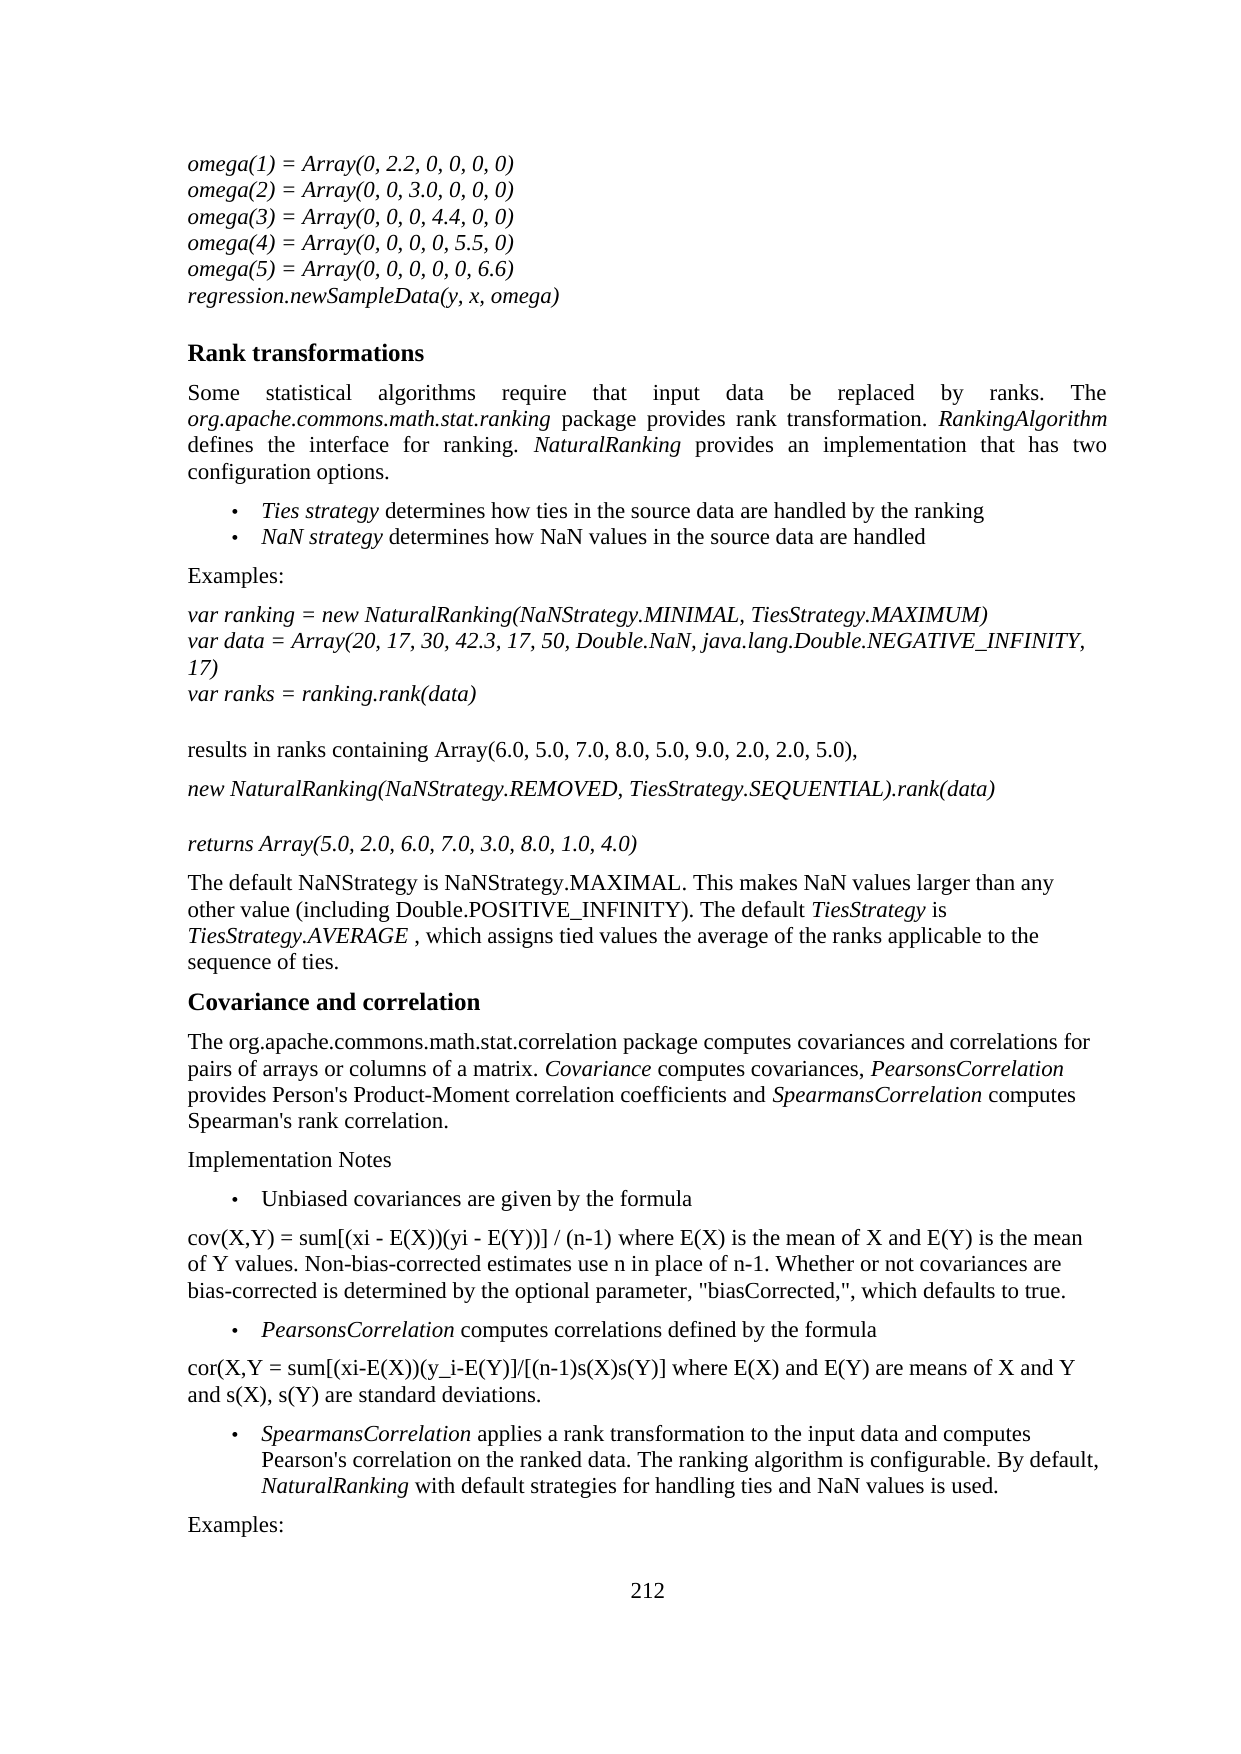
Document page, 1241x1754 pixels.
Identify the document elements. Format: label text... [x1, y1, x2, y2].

text results in ranks containing Array(6.0, 5.0, 7.0, 8.0, 5.0, 9.0, 2.0, 2.0, 5.0), [187, 736, 1108, 762]
text omega(1) = Array(0, 2.2, 0, 0, 0, 0) [187, 150, 1108, 176]
text Some statistical algorithms require that input data be replaced by ranks. The org.apache.commons.math.stat.ranking package provides rank transformation. RankingAlgorithm defines the interface for ranking. NaturalRanking provides an implementation that has two configuration options. [187, 379, 1108, 484]
text Examples: [187, 562, 1108, 588]
list Ties strategy determines how ties in the source data are handled by the ranking [232, 497, 1108, 523]
text The default NaNStrategy is NaNStrategy.MAXIMAL. This makes NaN values larger than any other value (including Double.POSITIVE_INFINITY). The default TiesStrategy is TiesStrategy.AVERAGE , which assigns tied values the average of the ranks applicable to the sequence of ties. [187, 869, 1108, 975]
text returns Array(5.0, 2.0, 6.0, 7.0, 3.0, 8.0, 1.0, 4.0) [187, 830, 1108, 857]
text omega(3) = Array(0, 0, 0, 4.4, 0, 0) [187, 203, 1108, 229]
text cov(X,Y) = sum[(xi - E(X))(yi - E(Y))] / (n-1) where E(X) is the mean of X and E(Y) is the mean of Y values. Non-bias-corrected estimates use n in place of n-1. Whether or not covariances are bias-corrected is determined by the optional parameter, "biasCorrected,", which defaults to true. [187, 1224, 1108, 1303]
list Unbiased covariances are given by the formula [232, 1185, 1108, 1212]
text Covariance and correlation [187, 987, 1108, 1016]
text Rank transformations [187, 338, 1108, 366]
text omega(5) = Array(0, 0, 0, 0, 0, 6.6) [187, 255, 1108, 282]
list SpearmansCorrelation applies a rank transformation to the input data and computes Pearson's correlation on the ranked data. The ranking algorithm is configurable. By default, NaturalRanking with default strategies for handling ties and NaN values is used. [232, 1420, 1108, 1499]
text var ranks = ranking.rank(data) [187, 680, 1108, 706]
text omega(4) = Array(0, 0, 0, 0, 5.5, 0) [187, 229, 1108, 255]
text var ranking = new NaturalRanking(NaNStrategy.MINIMAL, TiesStrategy.MAXIMUM) [187, 601, 1108, 627]
list PearsonsCorrelation computes correlations defined by the formula [232, 1316, 1108, 1342]
list NaN strategy determines how NaN values in the source data are handled [232, 523, 1108, 549]
text omega(2) = Array(0, 0, 3.0, 0, 0, 0) [187, 176, 1108, 203]
text Implementation Notes [187, 1146, 1108, 1173]
text new NaturalRanking(NaNStrategy.REMOVED, TiesStrategy.SEQUENTIAL).rank(data) [187, 774, 1108, 801]
text var data = Array(20, 17, 30, 42.3, 17, 50, Double.NaN, java.lang.Double.NEGATIVE_INFINITY, 17) [187, 627, 1108, 680]
text cor(X,Y = sum[(xi-E(X))(y_i-E(Y)]/[(n-1)s(X)s(Y)] where E(X) and E(Y) are means of X and Y and s(X), s(Y) are standard deviations. [187, 1354, 1108, 1407]
text Examples: [187, 1511, 1108, 1538]
text The org.apache.commons.math.stat.correlation package computes covariances and correlations for pairs of arrays or columns of a matrix. Covariance computes covariances, PearsonsCorrelation provides Person's Product-Moment correlation coefficients and SpearmansCorrelation computes Spearman's rank correlation. [187, 1028, 1108, 1134]
text regression.newSampleData(y, x, omega) [187, 282, 1108, 308]
